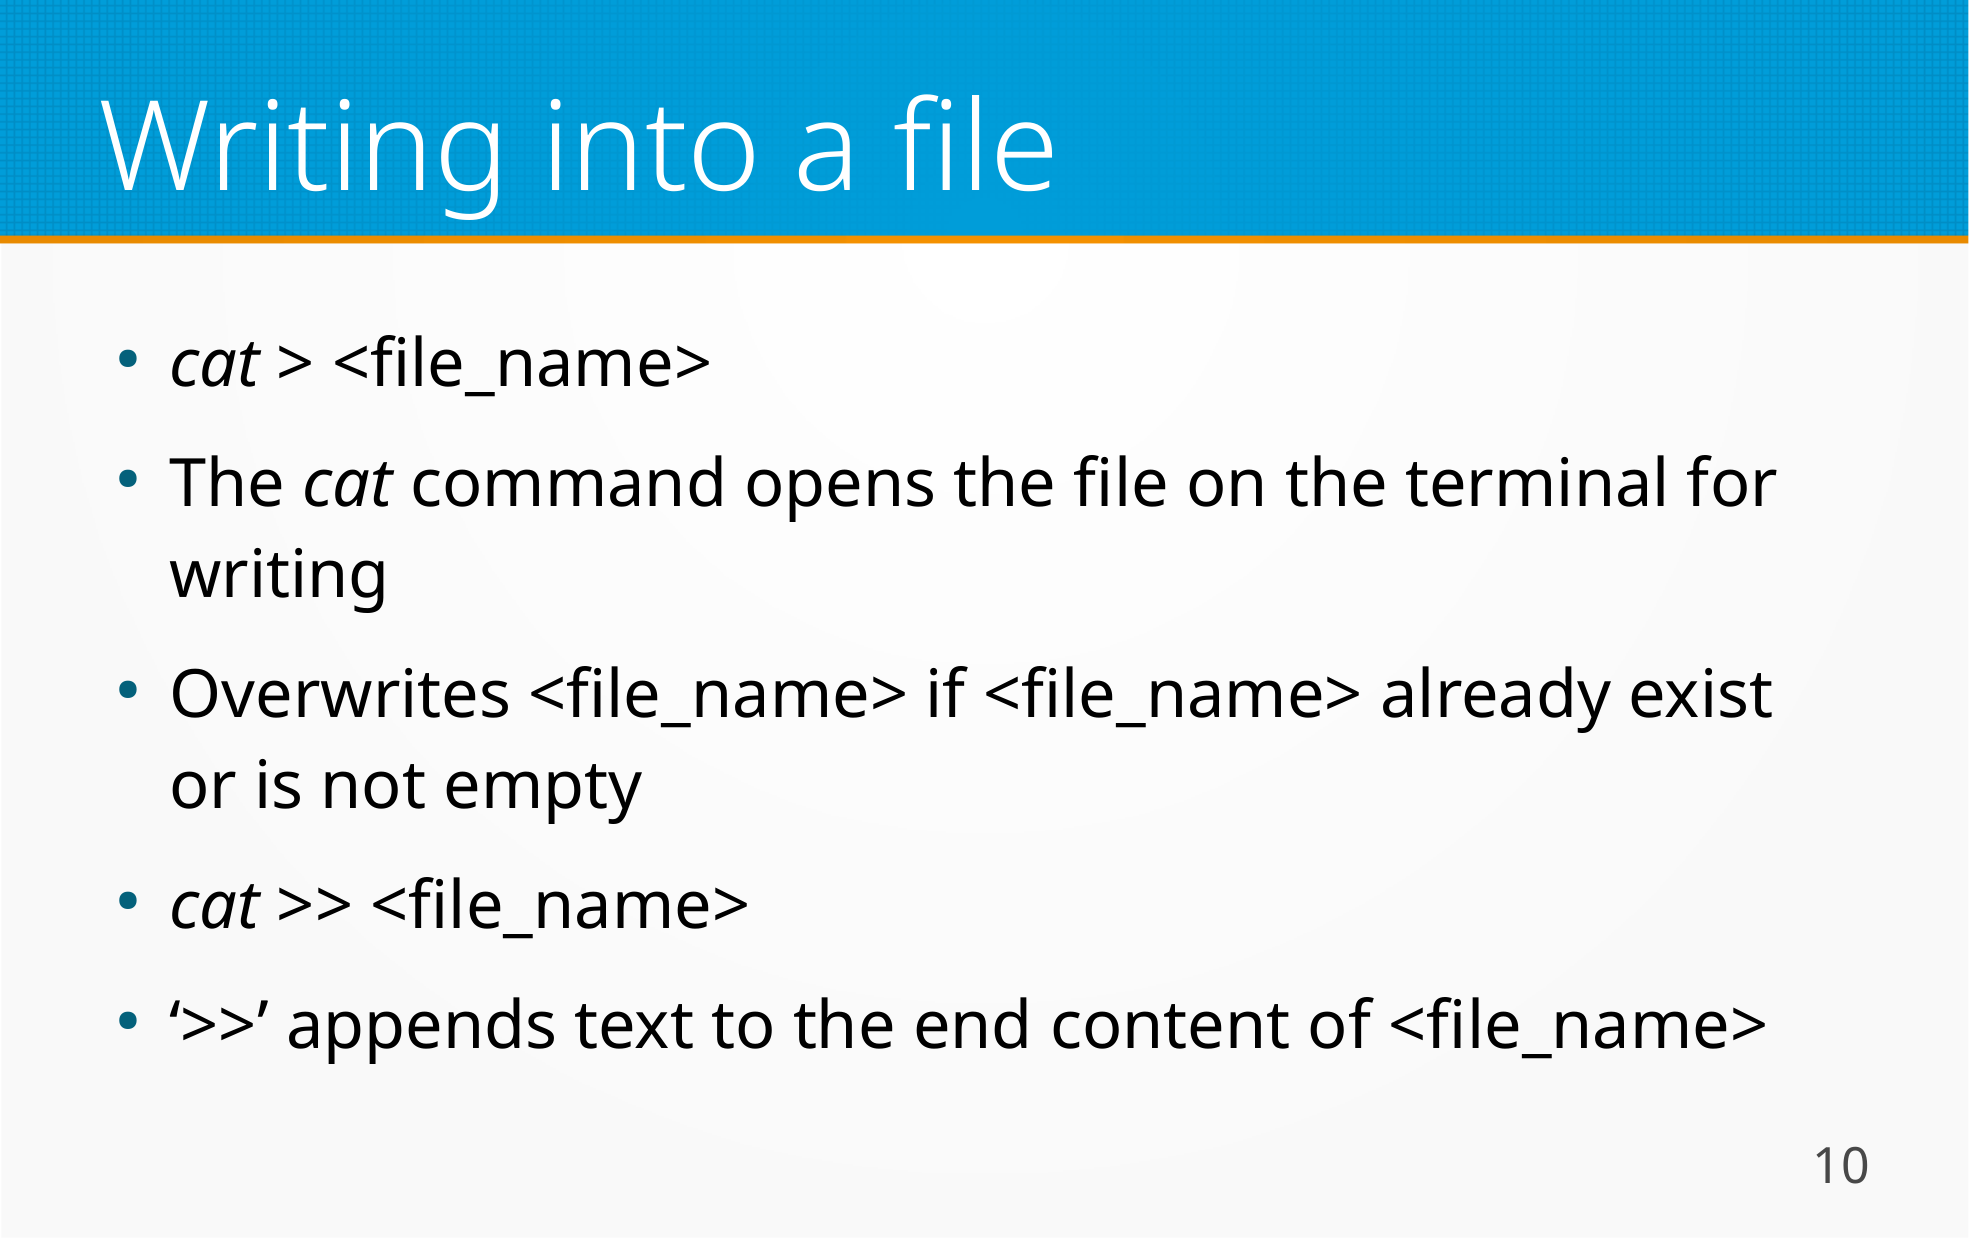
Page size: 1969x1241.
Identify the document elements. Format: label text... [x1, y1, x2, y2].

list cat > <file_name> The cat command opens the file on the terminal for writing Overwrites <file_name> if <file_name> already exist or is not empty cat >> <file_name> ‘>>’ appends text to the end content of <file_name> [98, 315, 1861, 1081]
picture [0, 236, 1969, 1241]
title Writing into a file [98, 19, 1870, 227]
